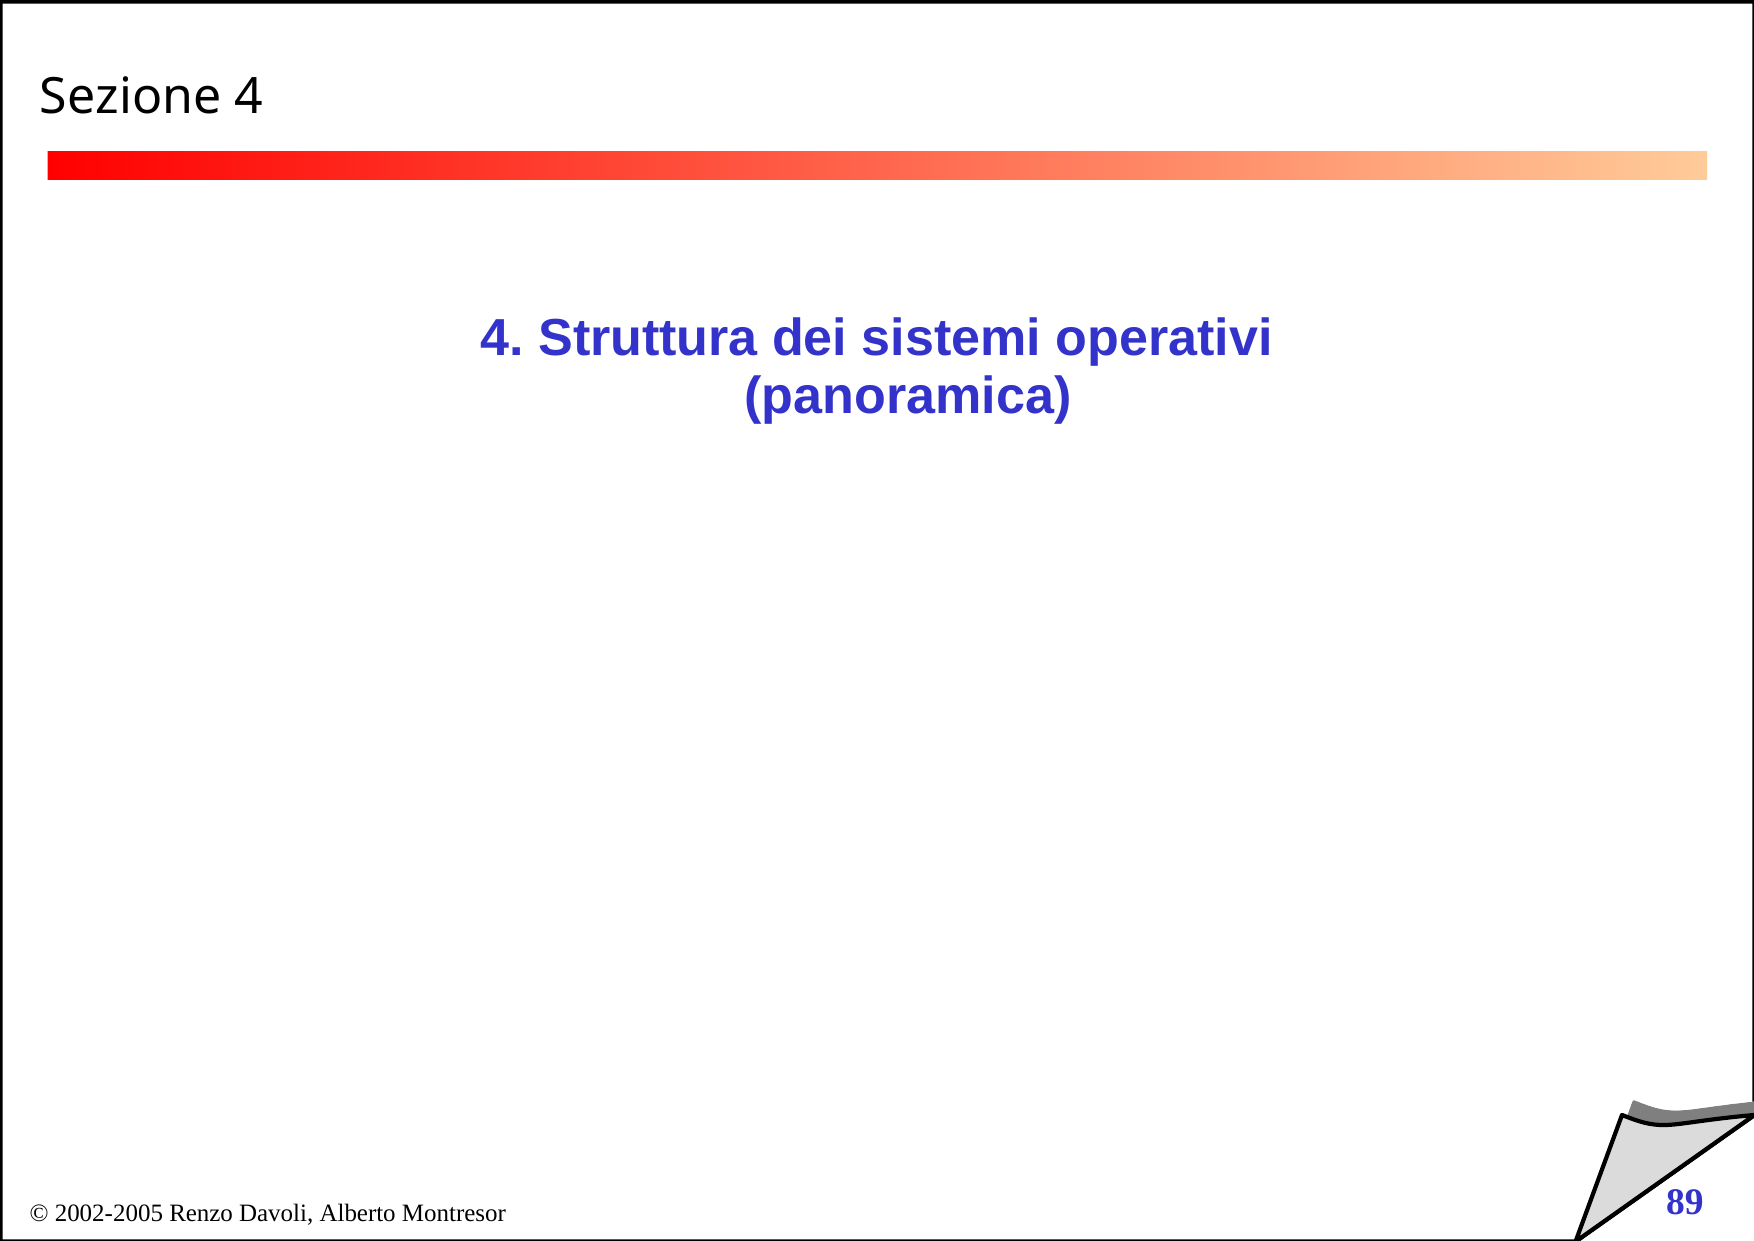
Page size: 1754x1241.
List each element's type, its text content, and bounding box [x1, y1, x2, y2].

title Sezione 4 [40, 49, 1713, 144]
list 4. Struttura dei sistemi operativi (panoramica) [58, 206, 1696, 815]
